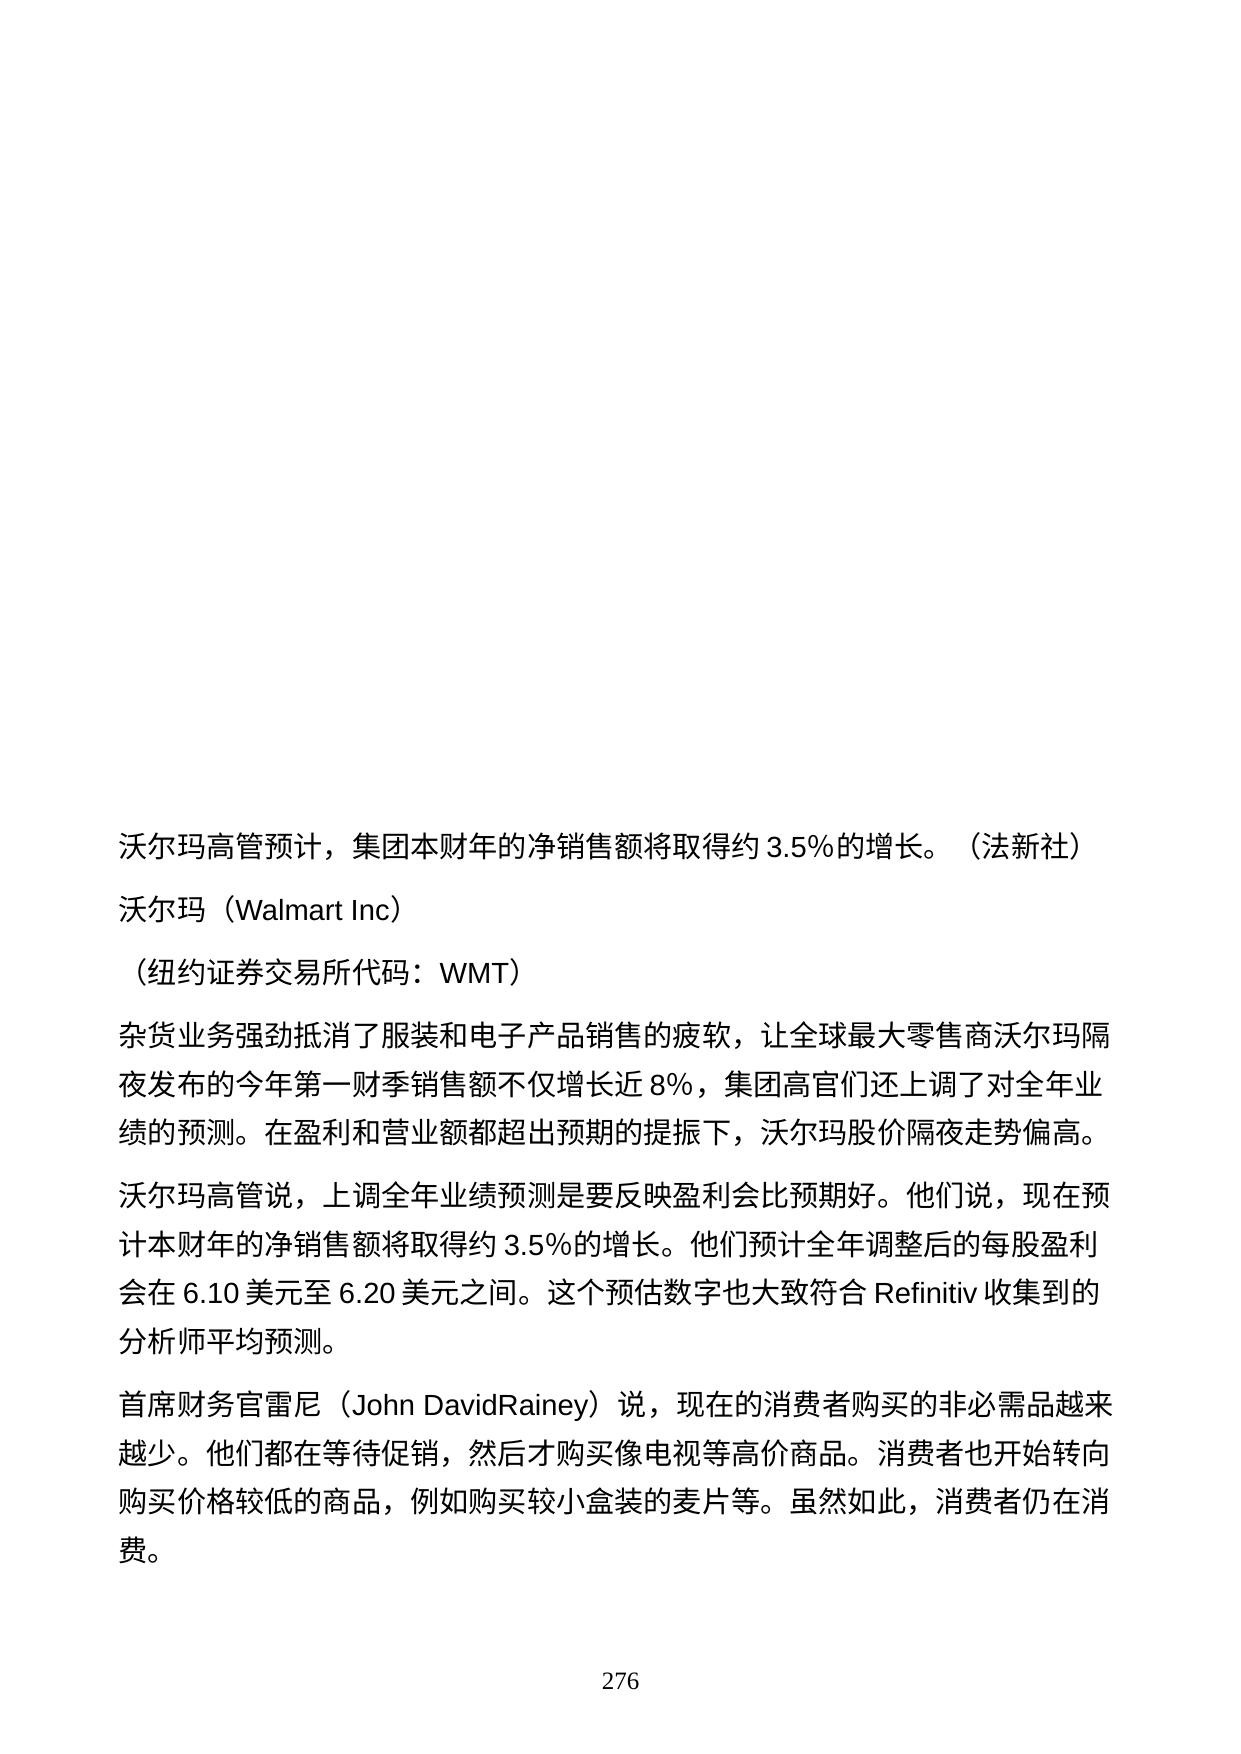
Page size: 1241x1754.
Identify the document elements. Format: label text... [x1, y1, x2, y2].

text 沃尔玛高管说，上调全年业绩预测是要反映盈利会比预期好。他们说，现在预计本财年的净销售额将取得约3.5％的增长。他们预计全年调整后的每股盈利会在6.10美元至6.20美元之间。这个预估数字也大致符合Refinitiv收集到的分析师平均预测。 [118, 1173, 1122, 1361]
text 沃尔玛（Walmart Inc） [118, 886, 1122, 929]
text 首席财务官雷尼（John DavidRainey）说，现在的消费者购买的非必需品越来越少。他们都在等待促销，然后才购买像电视等高价商品。消费者也开始转向购买价格较低的商品，例如购买较小盒装的麦片等。虽然如此，消费者仍在消费。 [118, 1382, 1122, 1569]
text （纽约证券交易所代码：WMT） [118, 949, 1122, 992]
text 沃尔玛高管预计，集团本财年的净销售额将取得约3.5％的增长。（法新社） [118, 118, 1122, 866]
text 杂货业务强劲抵消了服装和电子产品销售的疲软，让全球最大零售商沃尔玛隔夜发布的今年第一财季销售额不仅增长近8％，集团高官们还上调了对全年业绩的预测。在盈利和营业额都超出预期的提振下，沃尔玛股价隔夜走势偏高。 [118, 1013, 1122, 1152]
